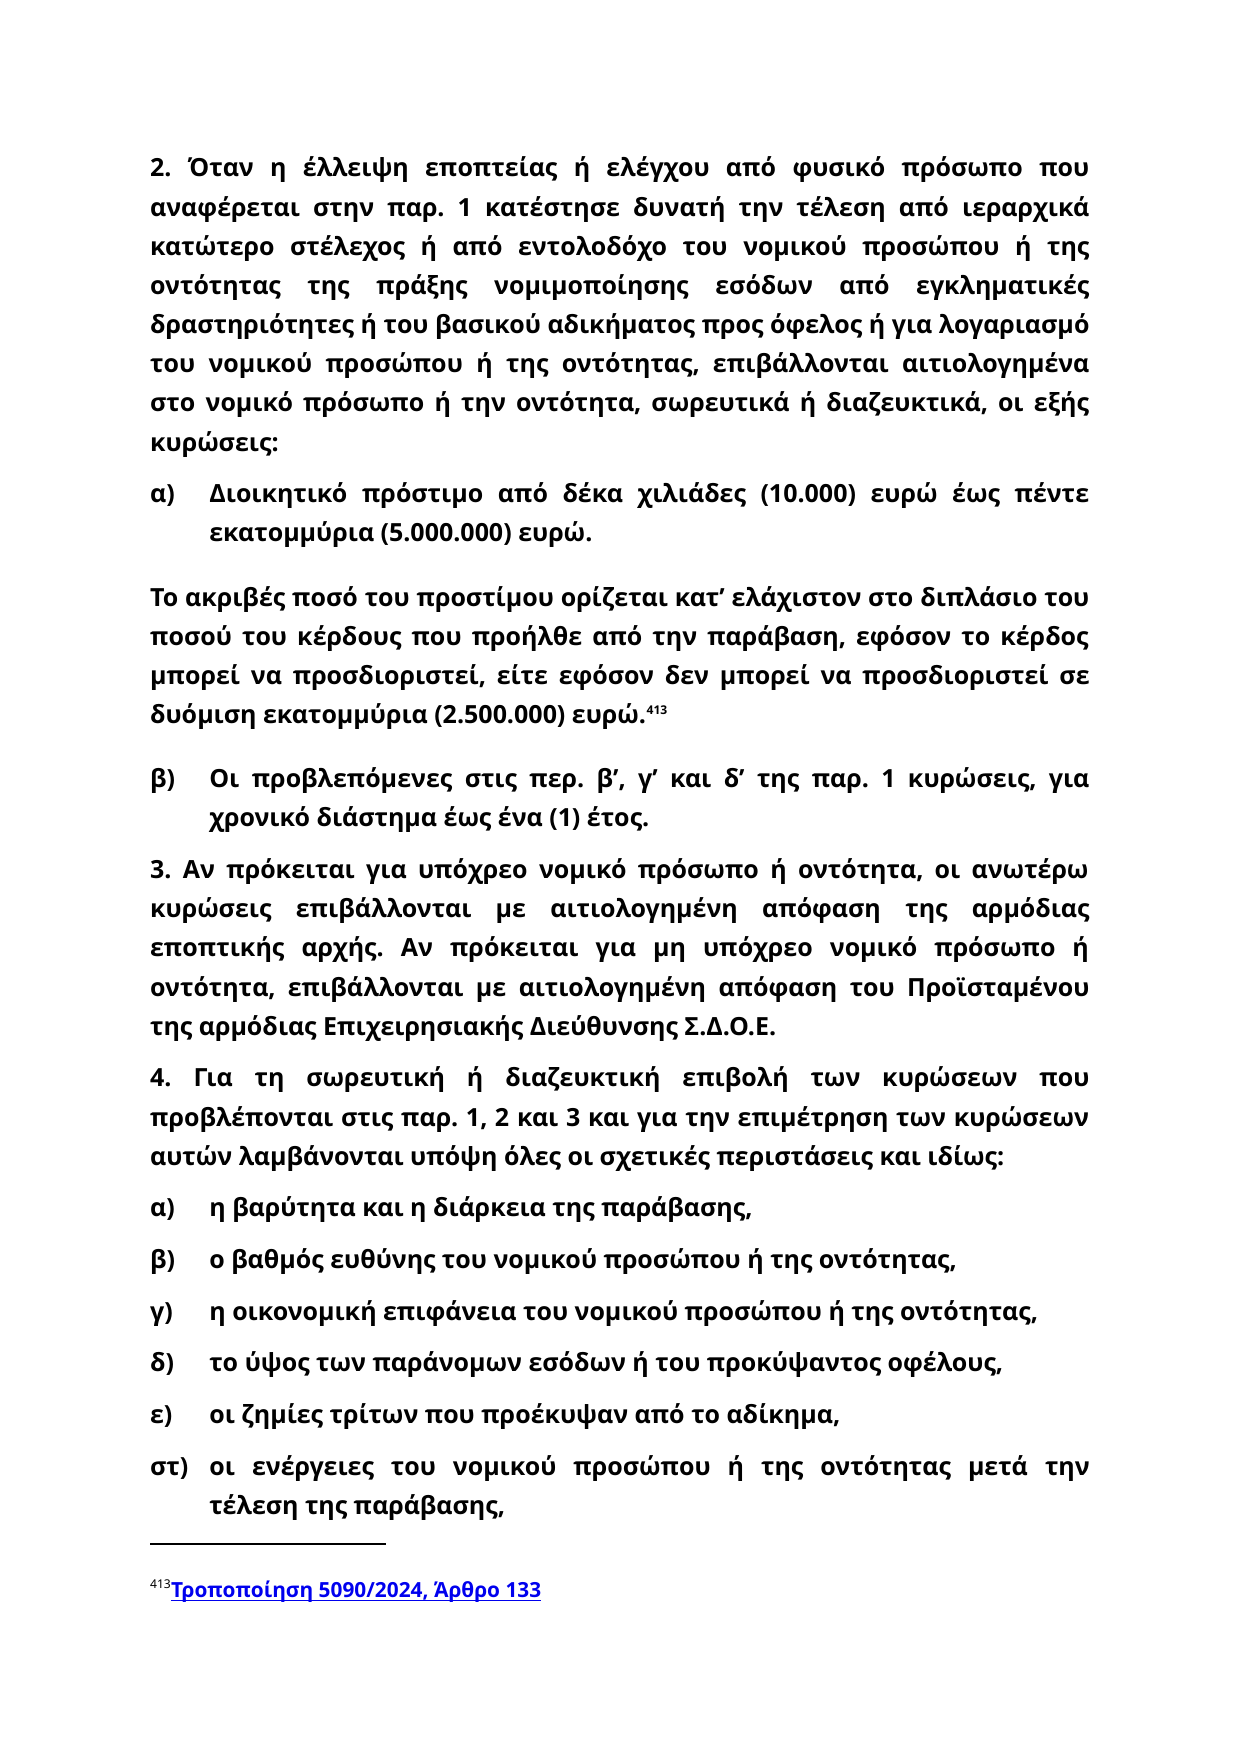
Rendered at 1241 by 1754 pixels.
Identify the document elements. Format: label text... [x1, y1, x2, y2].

list γ) η οικονομική επιφάνεια του νομικού προσώπου ή της οντότητας, [150, 1293, 1090, 1327]
list α) Διοικητικό πρόστιμο από δέκα χιλιάδες (10.000) ευρώ έως πέντε εκατομμύρια (5.000.000) ευρώ. [150, 476, 1090, 549]
list β) ο βαθμός ευθύνης του νομικού προσώπου ή της οντότητας, [150, 1242, 1090, 1276]
text Το ακριβές ποσό του προστίμου ορίζεται κατ’ ελάχιστον στο διπλάσιο του ποσού του κέρδους που προήλθε από την παράβαση, εφόσον το κέρδος μπορεί να προσδιοριστεί, είτε εφόσον δεν μπορεί να προσδιοριστεί σε δυόμιση εκατομμύρια (2.500.000) ευρώ. [150, 579, 1090, 731]
list στ) οι ενέργειες του νομικού προσώπου ή της οντότητας μετά την τέλεση της παράβασης, [150, 1448, 1090, 1522]
text 4. Για τη σωρευτική ή διαζευκτική επιβολή των κυρώσεων που προβλέπονται στις παρ. 1, 2 και 3 και για την επιμέτρηση των κυρώσεων αυτών λαμβάνονται υπόψη όλες οι σχετικές περιστάσεις και ιδίως: [150, 1060, 1090, 1172]
list α) η βαρύτητα και η διάρκεια της παράβασης, [150, 1190, 1090, 1224]
list δ) το ύψος των παράνομων εσόδων ή του προκύψαντος οφέλους, [150, 1345, 1090, 1379]
text Τροποποίηση 5090/2024, Άρθρο 133 [150, 1576, 1090, 1604]
list β) Οι προβλεπόμενες στις περ. β’, γ’ και δ’ της παρ. 1 κυρώσεις, για χρονικό διάστημα έως ένα (1) έτος. [150, 761, 1090, 834]
text 3. Αν πρόκειται για υπόχρεο νομικό πρόσωπο ή οντότητα, οι ανωτέρω κυρώσεις επιβάλλονται με αιτιολογημένη απόφαση της αρμόδιας εποπτικής αρχής. Αν πρόκειται για μη υπόχρεο νομικό πρόσωπο ή οντότητα, επιβάλλονται με αιτιολογημένη απόφαση του Προϊσταμένου της αρμόδιας Επιχειρησιακής Διεύθυνσης Σ.Δ.Ο.Ε. [150, 852, 1090, 1042]
text 2. Όταν η έλλειψη εποπτείας ή ελέγχου από φυσικό πρόσωπο που αναφέρεται στην παρ. 1 κατέστησε δυνατή την τέλεση από ιεραρχικά κατώτερο στέλεχος ή από εντολοδόχο του νομικού προσώπου ή της οντότητας της πράξης νομιμοποίησης εσόδων από εγκληματικές δραστηριότητες ή του βασικού αδικήματος προς όφελος ή για λογαριασμό του νομικού προσώπου ή της οντότητας, επιβάλλονται αιτιολογημένα στο νομικό πρόσωπο ή την οντότητα, σωρευτικά ή διαζευκτικά, οι εξής κυρώσεις: [150, 150, 1090, 458]
list ε) οι ζημίες τρίτων που προέκυψαν από το αδίκημα, [150, 1397, 1090, 1431]
